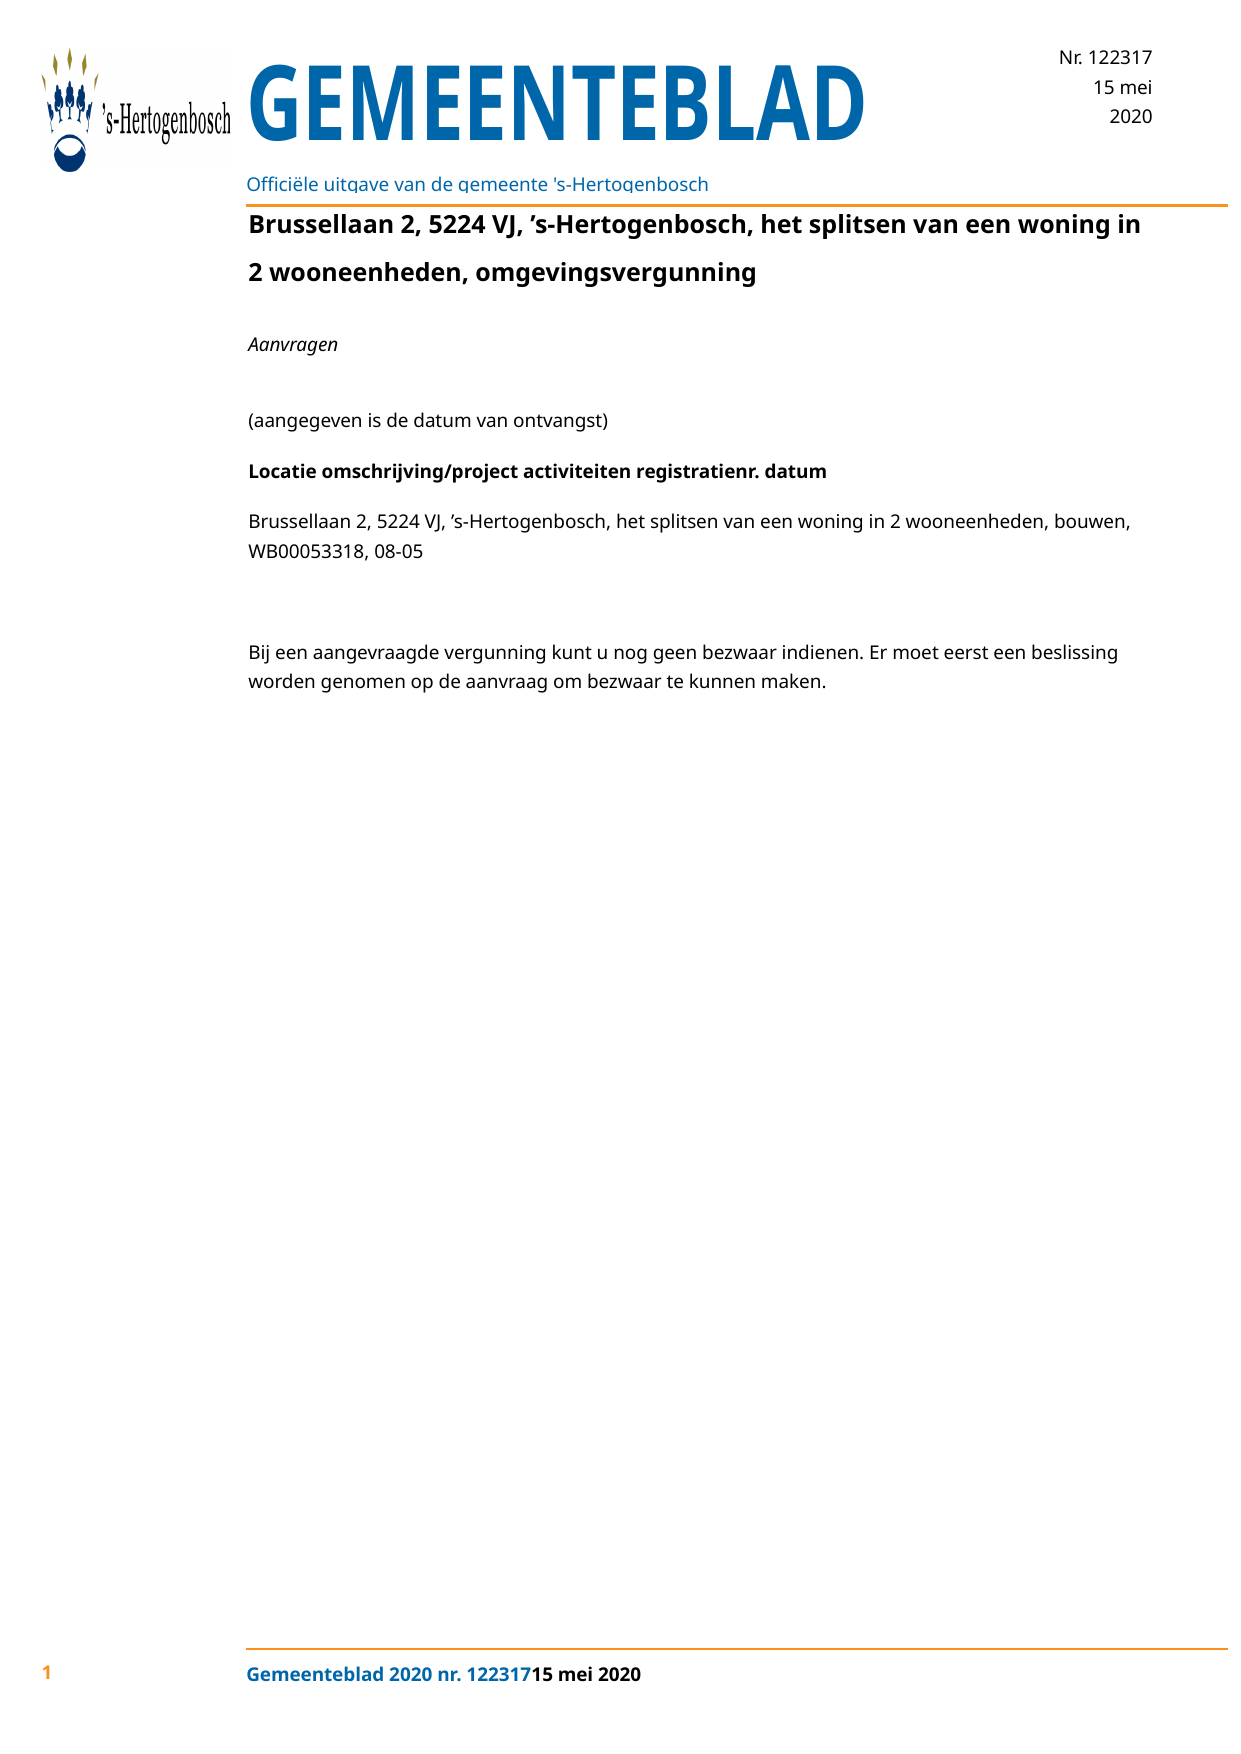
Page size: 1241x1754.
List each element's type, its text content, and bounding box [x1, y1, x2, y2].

text Bij een aangevraagde vergunning kunt u nog geen bezwaar indienen. Er moet eerst een beslissing worden genomen op de aanvraag om bezwaar te kunnen maken. [248, 639, 1152, 694]
picture [41, 47, 231, 172]
text Locatie omschrijving/project activiteiten registratienr. datum [248, 458, 1152, 484]
text Aanvragen [248, 331, 1152, 357]
text Brussellaan 2, 5224 VJ, ’s-Hertogenbosch, het splitsen van een woning in 2 wooneenheden, bouwen, WB00053318, 08-05 [248, 508, 1152, 564]
text (aangegeven is de datum van ontvangst) [248, 408, 1152, 433]
text Brussellaan 2, 5224 VJ, ’s-Hertogenbosch, het splitsen van een woning in 2 wooneenheden, omgevingsvergunning [248, 207, 1152, 288]
